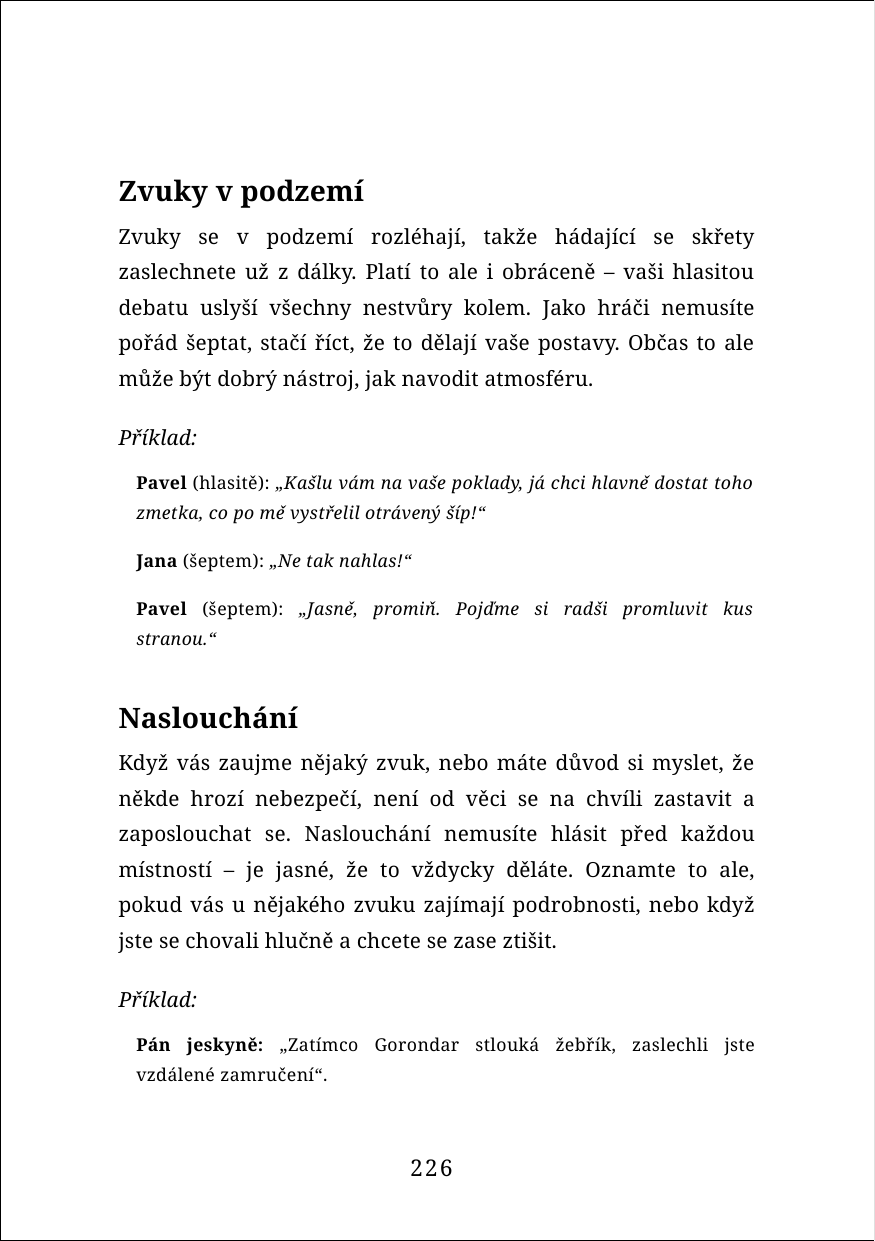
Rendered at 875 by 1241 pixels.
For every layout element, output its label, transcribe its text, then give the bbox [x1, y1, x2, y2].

subtitle Zvuky v podzemí [118, 172, 756, 210]
text Jana (šeptem): „Ne tak nahlas!“ [136, 548, 756, 573]
text Zvuky se v podzemí rozléhají, takže hádající se skřety zaslechnete už z dálky. Platí to ale i obráceně – vaši hlasitou debatu uslyší všechny nestvůry kolem. Jako hráči nemusíte pořád šeptat, stačí říct, že to dělají vaše postavy. Občas to ale může být dobrý nástroj, jak navodit atmosféru. [118, 222, 756, 392]
text Pavel (hlasitě): „Kašlu vám na vaše poklady, já chci hlavně dostat toho zmetka, co po mě vystřelil otrávený šíp!“ [136, 470, 756, 525]
subtitle Naslouchání [118, 698, 756, 737]
text Pavel (šeptem): „Jasně, promiň. Pojďme si radši promluvit kus stranou.“ [136, 596, 756, 651]
text Pán jeskyně: „Zatímco Gorondar stlouká žebřík, zaslechli jste vzdálené zamručení“. [136, 1032, 756, 1087]
text Když vás zaujme nějaký zvuk, nebo máte důvod si myslet, že někde hrozí nebezpečí, není od věci se na chvíli zastavit a zaposlouchat se. Naslouchání nemusíte hlásit před každou místností – je jasné, že to vždycky děláte. Oznamte to ale, pokud vás u nějakého zvuku zajímají podrobnosti, nebo když jste se chovali hlučně a chcete se zase ztišit. [118, 748, 756, 954]
text Příklad: [118, 423, 756, 452]
text Příklad: [118, 985, 756, 1013]
